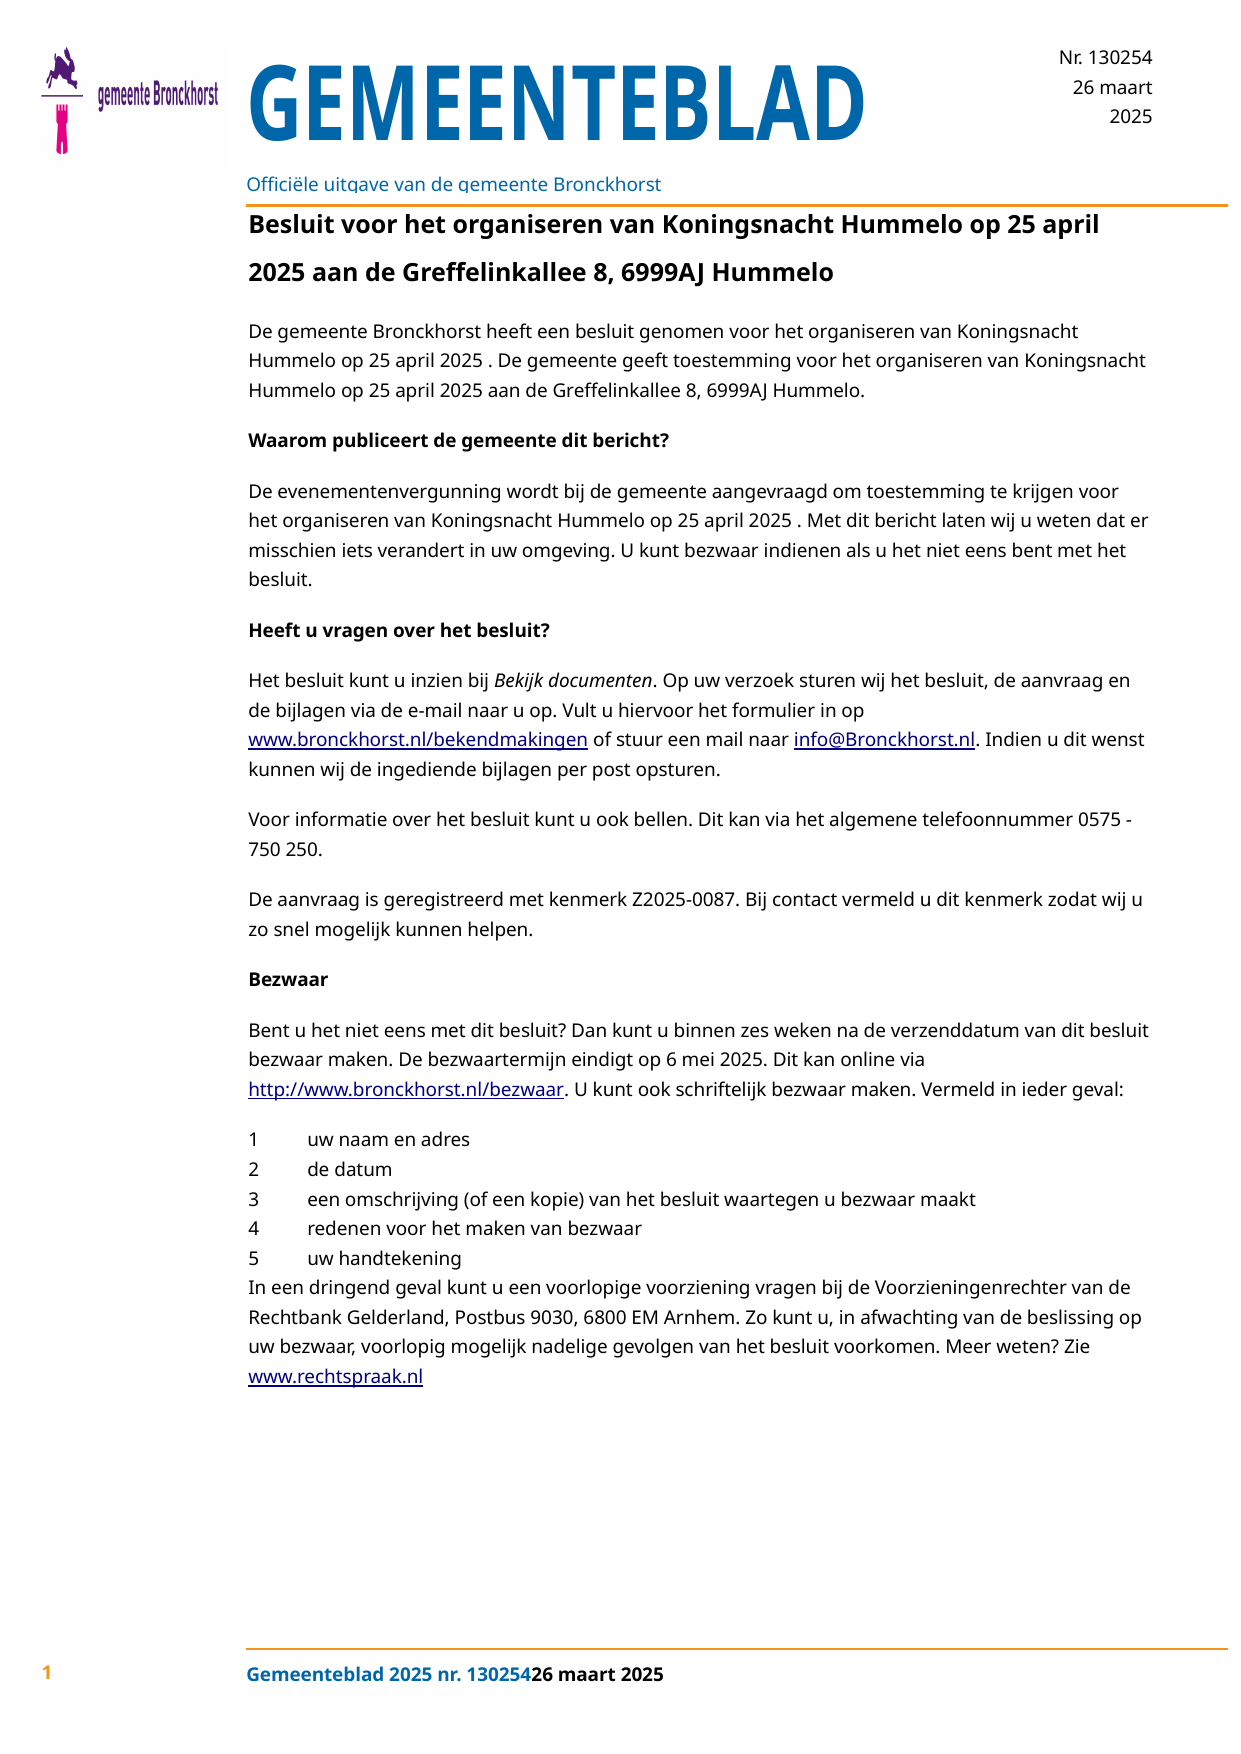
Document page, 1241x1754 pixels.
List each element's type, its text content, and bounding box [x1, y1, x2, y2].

text Waarom publiceert de gemeente dit bericht? [248, 427, 1152, 453]
list uw naam en adres [248, 1127, 1152, 1152]
text Heeft u vragen over het besluit? [248, 617, 1152, 643]
text De gemeente Bronckhorst heeft een besluit genomen voor het organiseren van Koningsnacht Hummelo op 25 april 2025 . De gemeente geeft toestemming voor het organiseren van Koningsnacht Hummelo op 25 april 2025 aan de Greffelinkallee 8, 6999AJ Hummelo. [248, 318, 1152, 403]
list uw handtekening [248, 1245, 1152, 1271]
list redenen voor het maken van bezwaar [248, 1215, 1152, 1241]
text Bent u het niet eens met dit besluit? Dan kunt u binnen zes weken na de verzenddatum van dit besluit bezwaar maken. De bezwaartermijn eindigt op 6 mei 2025. Dit kan online via http://www.bronckhorst.nl/bezwaar. U kunt ook schriftelijk bezwaar maken. Vermeld in ieder geval: [248, 1017, 1152, 1102]
text Bezwaar [248, 967, 1152, 992]
text De evenementenvergunning wordt bij de gemeente aangevraagd om toestemming te krijgen voor het organiseren van Koningsnacht Hummelo op 25 april 2025 . Met dit bericht laten wij u weten dat er misschien iets verandert in uw omgeving. U kunt bezwaar indienen als u het niet eens bent met het besluit. [248, 478, 1152, 592]
picture [41, 47, 231, 172]
list een omschrijving (of een kopie) van het besluit waartegen u bezwaar maakt [248, 1186, 1152, 1212]
text Het besluit kunt u inzien bij Bekijk documenten. Op uw verzoek sturen wij het besluit, de aanvraag en de bijlagen via de e-mail naar u op. Vult u hiervoor het formulier in op www.bronckhorst.nl/bekendmakingen of stuur een mail naar info@Bronckhorst.nl. Indien u dit wenst kunnen wij de ingediende bijlagen per post opsturen. [248, 667, 1152, 782]
list de datum [248, 1156, 1152, 1182]
text In een dringend geval kunt u een voorlopige voorziening vragen bij de Voorzieningenrechter van de Rechtbank Gelderland, Postbus 9030, 6800 EM Arnhem. Zo kunt u, in afwachting van de beslissing op uw bezwaar, voorlopig mogelijk nadelige gevolgen van het besluit voorkomen. Meer weten? Zie www.rechtspraak.nl [248, 1274, 1152, 1389]
text De aanvraag is geregistreerd met kenmerk Z2025-0087. Bij contact vermeld u dit kenmerk zodat wij u zo snel mogelijk kunnen helpen. [248, 887, 1152, 942]
text Voor informatie over het besluit kunt u ook bellen. Dit kan via het algemene telefoonnummer 0575 - 750 250. [248, 807, 1152, 862]
text Besluit voor het organiseren van Koningsnacht Hummelo op 25 april 2025 aan de Greffelinkallee 8, 6999AJ Hummelo [248, 207, 1152, 288]
